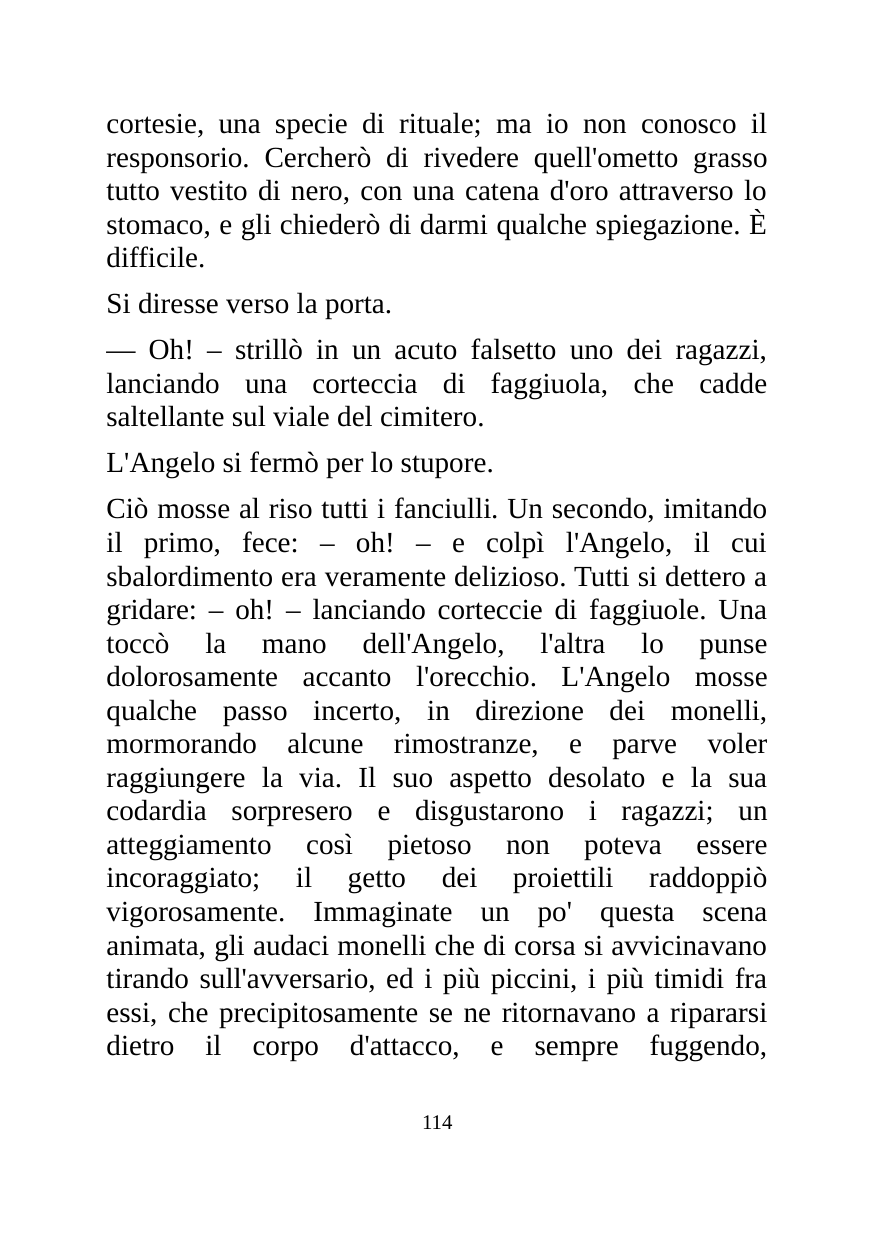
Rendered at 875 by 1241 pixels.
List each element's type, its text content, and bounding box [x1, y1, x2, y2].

text L'Angelo si fermò per lo stupore. [106, 446, 768, 479]
text Ciò mosse al riso tutti i fanciulli. Un secondo, imitando il primo, fece: – oh! – e colpì l'Angelo, il cui sbalordimento era veramente delizioso. Tutti si dettero a gridare: – oh! – lanciando corteccie di faggiuole. Una toccò la mano dell'Angelo, l'altra lo punse dolorosamente accanto l'orecchio. L'Angelo mosse qualche passo incerto, in direzione dei monelli, mormorando alcune rimostranze, e parve voler raggiungere la via. Il suo aspetto desolato e la sua codardia sorpresero e disgustarono i ragazzi; un atteggiamento così pietoso non poteva essere incoraggiato; il getto dei proiettili raddoppiò vigorosamente. Immaginate un po' questa scena animata, gli audaci monelli che di corsa si avvicinavano tirando sull'avversario, ed i più piccini, i più timidi fra essi, che precipitosamente se ne ritornavano a ripararsi dietro il corpo d'attacco, e sempre fuggendo, [106, 492, 768, 1062]
text — Oh! – strillò in un acuto falsetto uno dei ragazzi, lanciando una corteccia di faggiuola, che cadde saltellante sul viale del cimitero. [106, 332, 768, 433]
text cortesie, una specie di rituale; ma io non conosco il responsorio. Cercherò di rivedere quell'ometto grasso tutto vestito di nero, con una catena d'oro attraverso lo stomaco, e gli chiederò di darmi qualche spiegazione. È difficile. [106, 106, 768, 274]
text Si diresse verso la porta. [106, 286, 768, 320]
